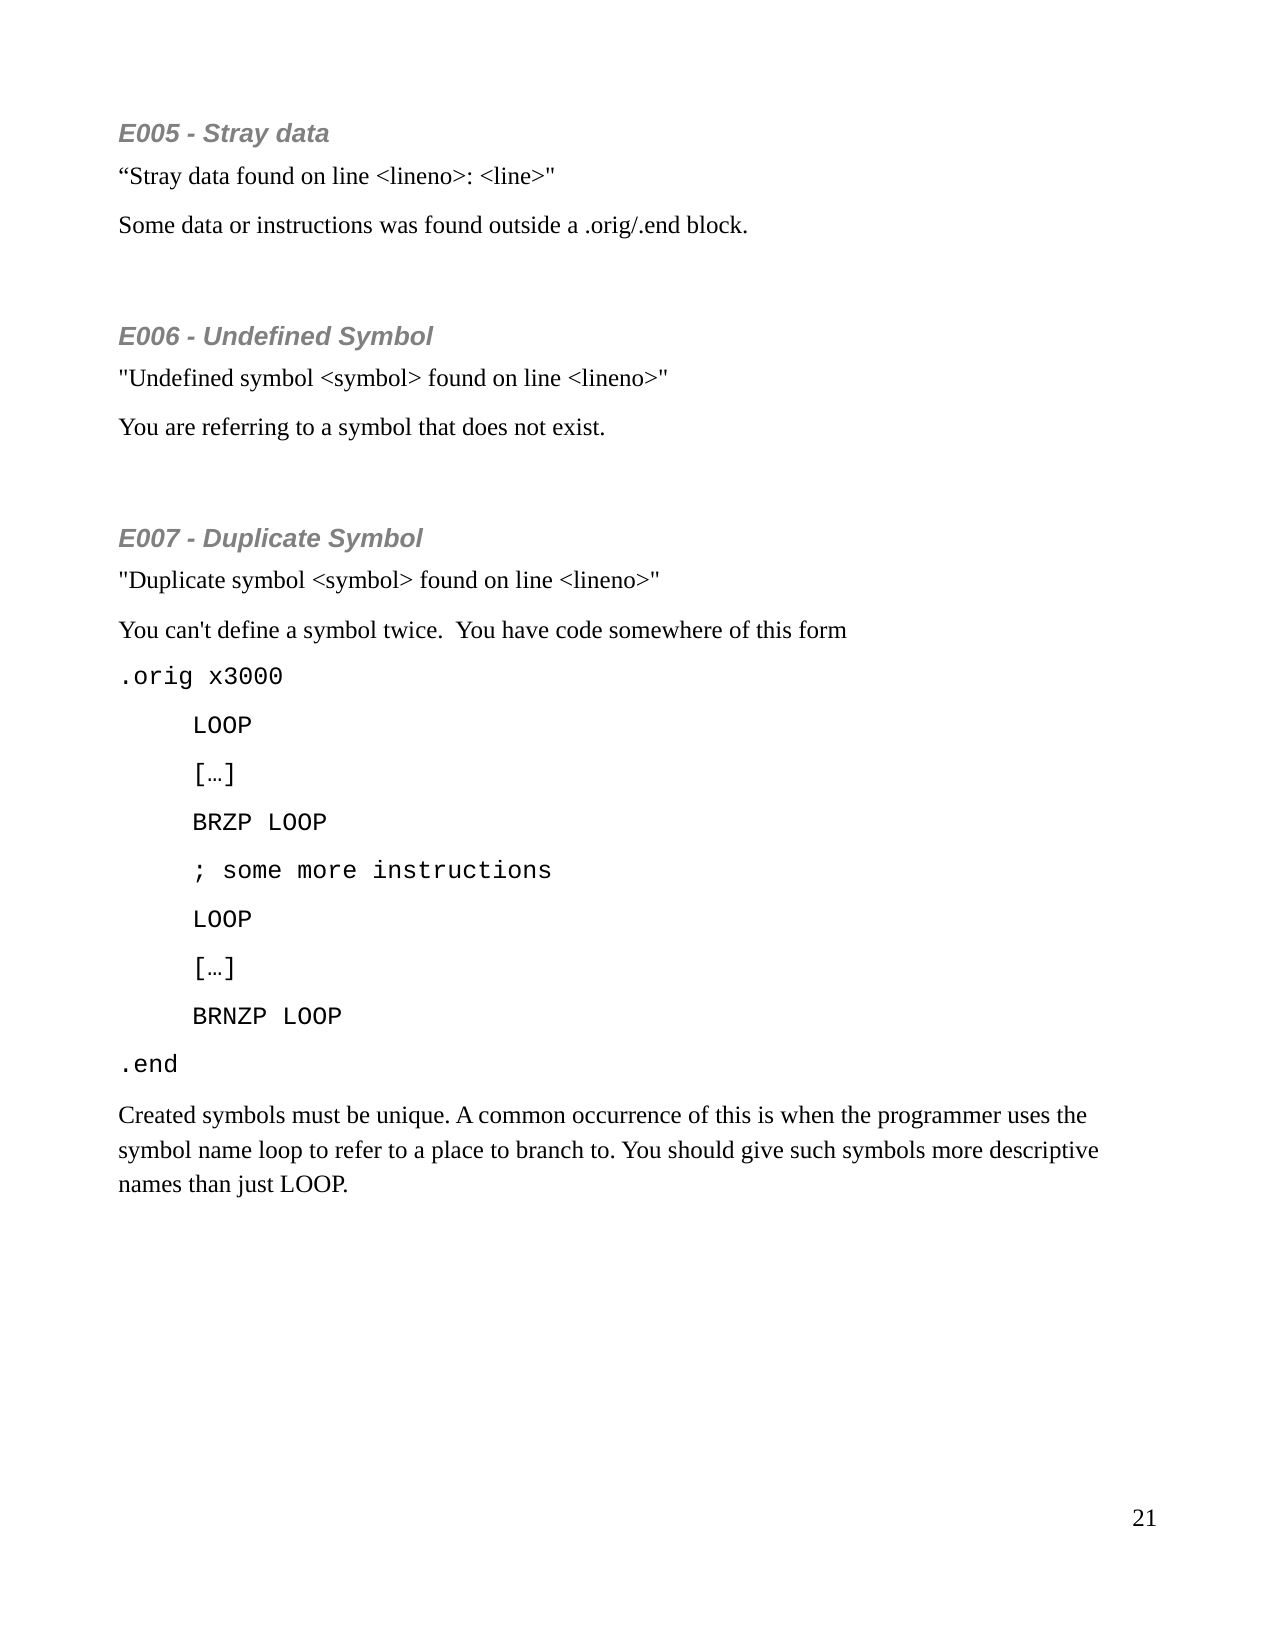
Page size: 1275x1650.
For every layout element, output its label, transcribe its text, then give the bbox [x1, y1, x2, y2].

text BRNZP LOOP [118, 1003, 1157, 1032]
text .orig x3000 [118, 664, 1157, 692]
text ; some more instructions [118, 858, 1157, 886]
subtitle E006 - Undefined Symbol [118, 321, 1157, 351]
text .end [118, 1052, 1157, 1080]
text You are referring to a symbol that does not exist. [118, 412, 1157, 441]
text "Undefined symbol <symbol> found on line <lineno>" [118, 363, 1157, 392]
text LOOP [118, 906, 1157, 935]
text Some data or instructions was found outside a .orig/.end block. [118, 210, 1157, 239]
text […] [118, 955, 1157, 983]
text […] [118, 761, 1157, 789]
subtitle E007 - Duplicate Symbol [118, 523, 1157, 553]
subtitle E005 - Stray data [118, 118, 1157, 148]
text “Stray data found on line <lineno>: <line>" [118, 161, 1157, 189]
text Created symbols must be unique. A common occurrence of this is when the programmer uses the symbol name loop to refer to a place to branch to. You should give such symbols more descriptive names than just LOOP. [118, 1101, 1157, 1198]
text LOOP [118, 712, 1157, 741]
text BRZP LOOP [118, 809, 1157, 838]
text "Duplicate symbol <symbol> found on line <lineno>" [118, 566, 1157, 594]
text You can't define a symbol twice. You have code somewhere of this form [118, 615, 1157, 643]
